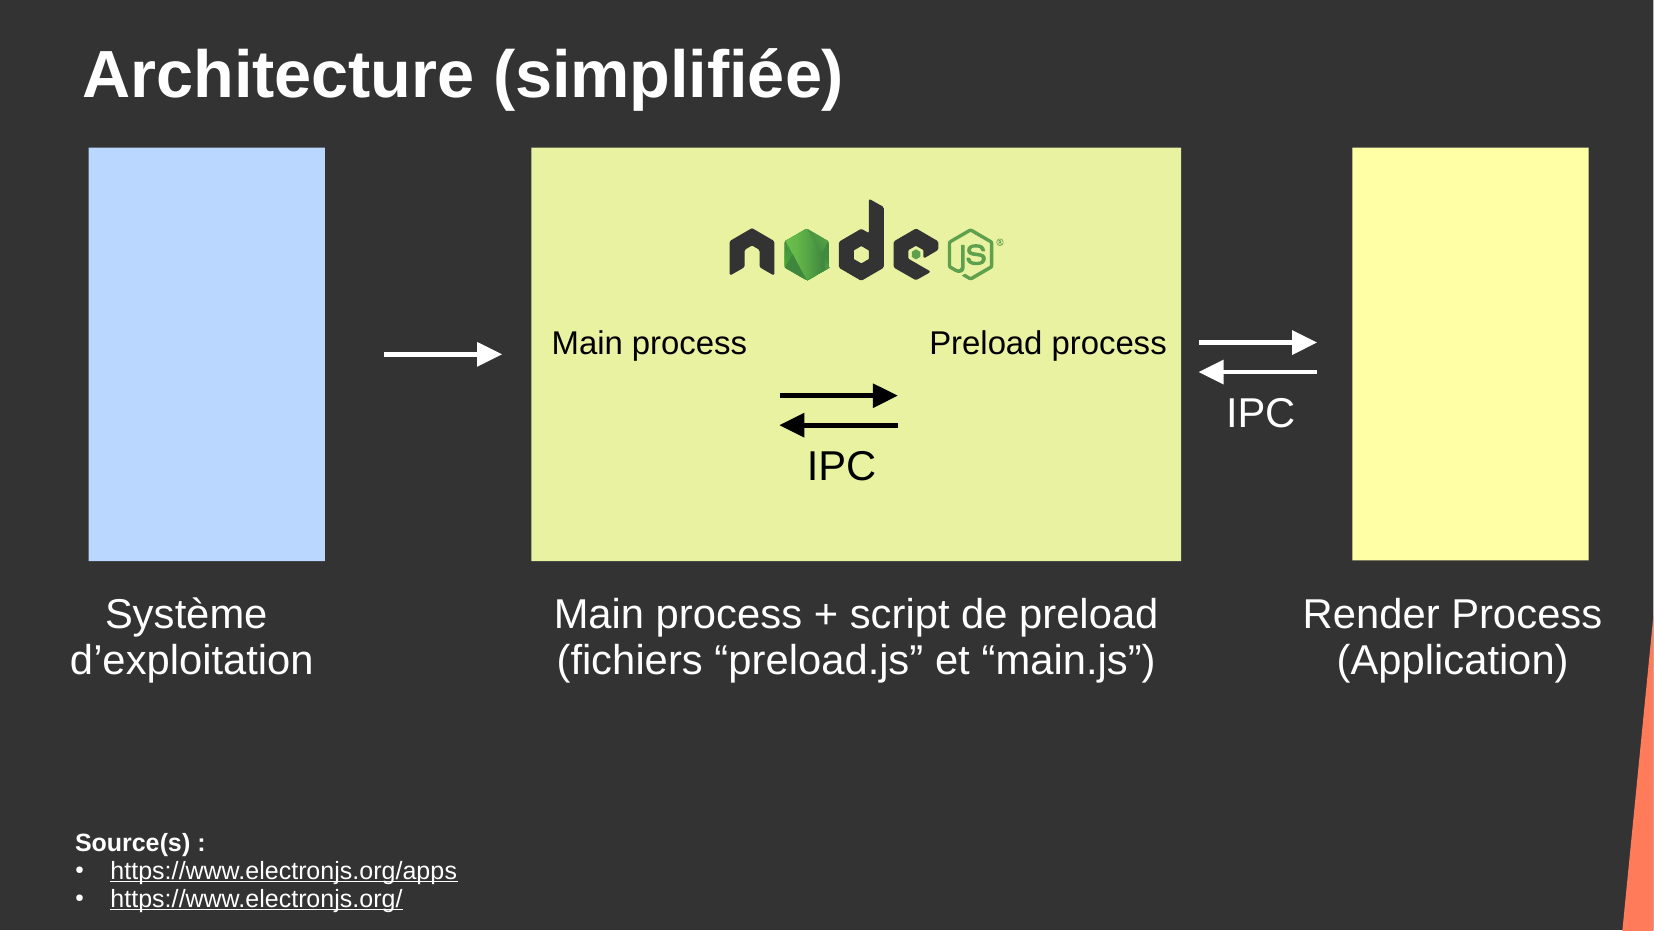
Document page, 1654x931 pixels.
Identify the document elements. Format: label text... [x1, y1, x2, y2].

text_box [531, 325, 1182, 562]
list IPC [767, 442, 916, 502]
text_box [88, 147, 325, 562]
picture [729, 155, 1004, 325]
list Main process [531, 324, 768, 384]
list Render Process (Application) [1275, 590, 1630, 709]
text_box [1622, 609, 1654, 931]
text_box [531, 147, 1182, 324]
list IPC [1187, 389, 1335, 449]
list Système d’exploitation [0, 590, 384, 709]
text_box Source(s) : https://www.electronjs.org/apps https://www.electronjs.org/ [60, 821, 1546, 931]
title Architecture (simplifiée) [82, 37, 1571, 112]
list Preload process [915, 324, 1182, 384]
list Main process + script de preload (fichiers “preload.js” et “main.js”) [531, 590, 1182, 739]
text_box [1352, 147, 1589, 561]
